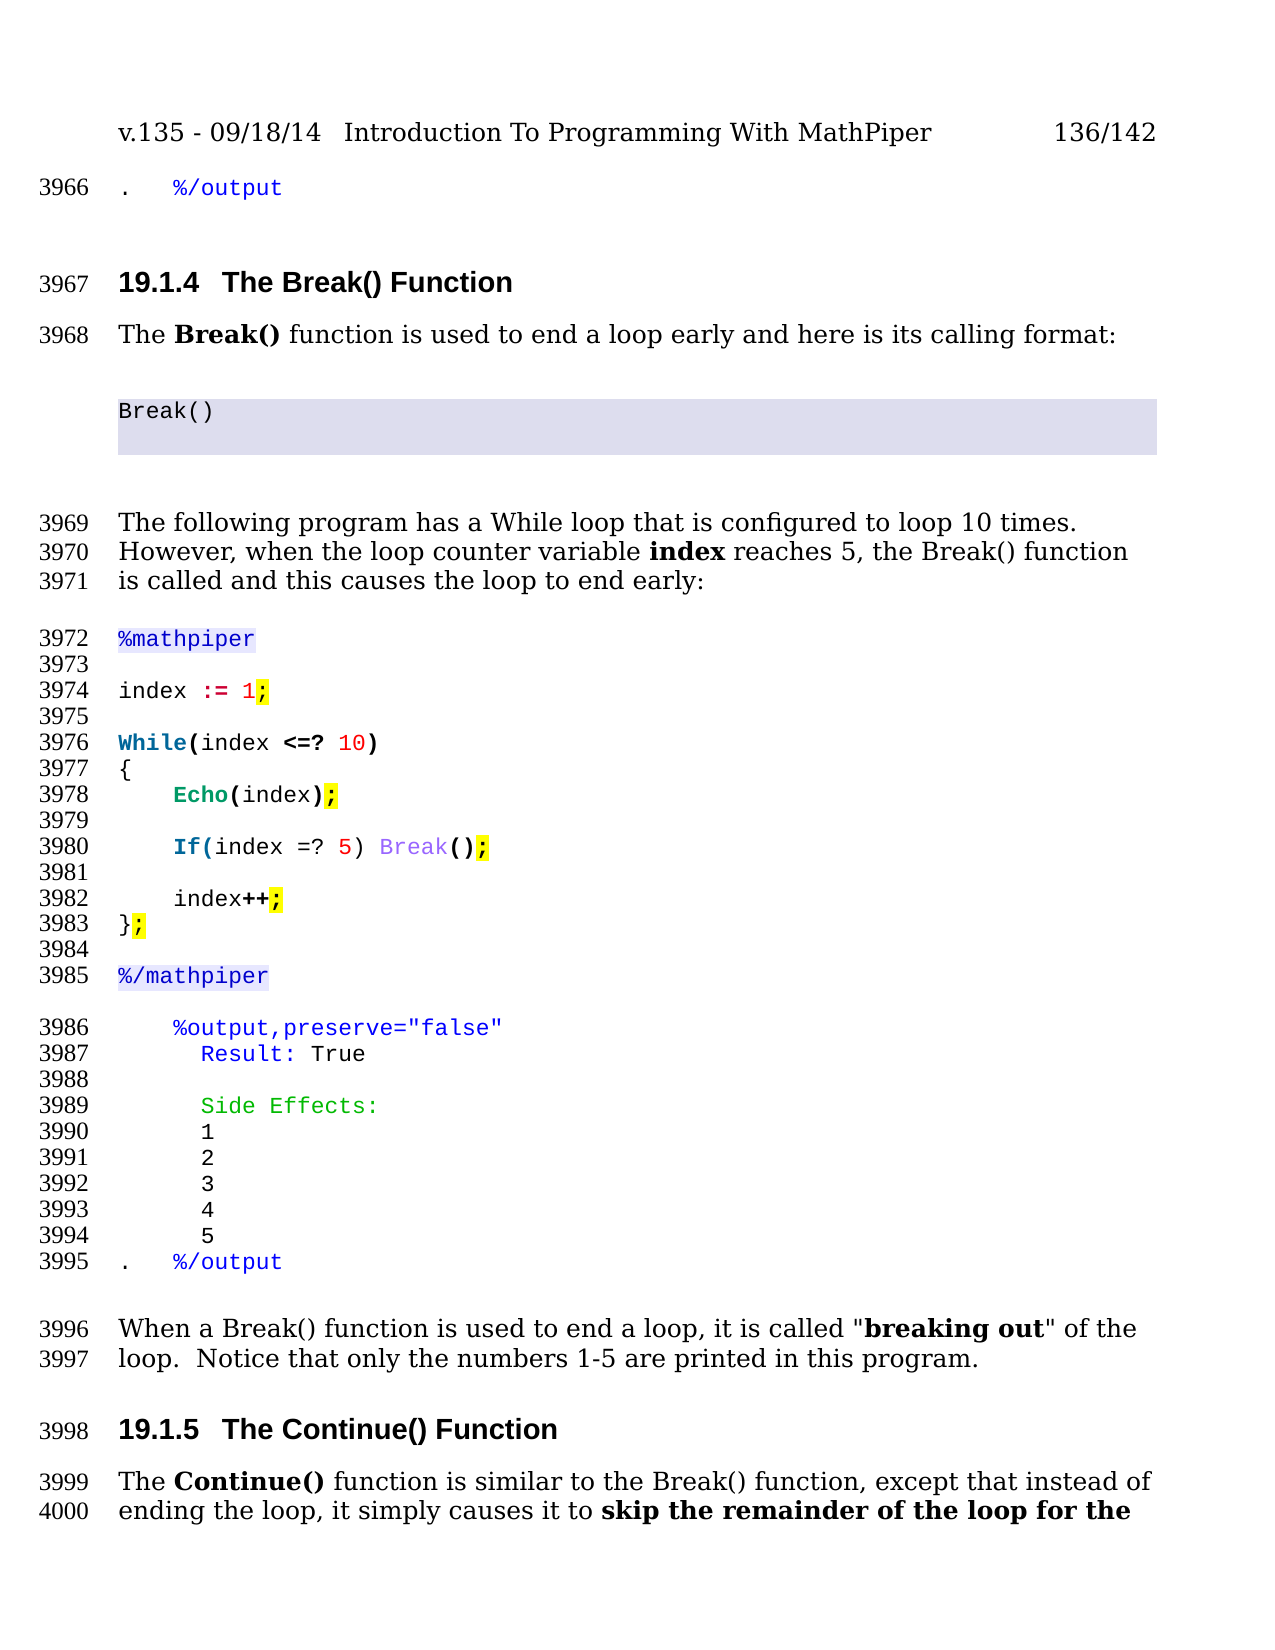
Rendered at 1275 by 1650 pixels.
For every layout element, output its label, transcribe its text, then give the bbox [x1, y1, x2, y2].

text index := 1; [118, 679, 1157, 705]
text While(index <=? 10) [118, 731, 1157, 757]
text { [118, 757, 1157, 783]
text 1 [118, 1120, 1157, 1146]
text The Continue() function is similar to the Break() function, except that instead of ending the loop, it simply causes it to skip the remainder of the loop for the [118, 1466, 1157, 1525]
text %/mathpiper [118, 965, 1157, 991]
text When a Break() function is used to end a loop, it is called "breaking out" of the loop. Notice that only the numbers 1-5 are printed in this program. [118, 1314, 1157, 1373]
text index++; [118, 887, 1157, 913]
text The Break() function is used to end a loop early and here is its calling format: [118, 320, 1157, 349]
text Result: True [118, 1042, 1157, 1068]
text 4 [118, 1198, 1157, 1224]
text . %/output [118, 177, 1157, 203]
text Side Effects: [118, 1094, 1157, 1120]
text }; [118, 913, 1157, 939]
table_header Break() [118, 399, 1157, 455]
text 3 [118, 1172, 1157, 1198]
text Echo(index); [118, 783, 1157, 809]
text 5 [118, 1224, 1157, 1250]
text %mathpiper [118, 627, 1157, 653]
subtitle The Break() Function [118, 265, 1157, 299]
text The following program has a While loop that is configured to loop 10 times. However, when the loop counter variable index reaches 5, the Break() function is called and this causes the loop to end early: [118, 508, 1157, 596]
subtitle The Continue() Function [118, 1412, 1157, 1446]
text . %/output [118, 1250, 1157, 1276]
text If(index =? 5) Break(); [118, 835, 1157, 861]
text 2 [118, 1146, 1157, 1172]
text %output,preserve="false" [118, 1017, 1157, 1042]
